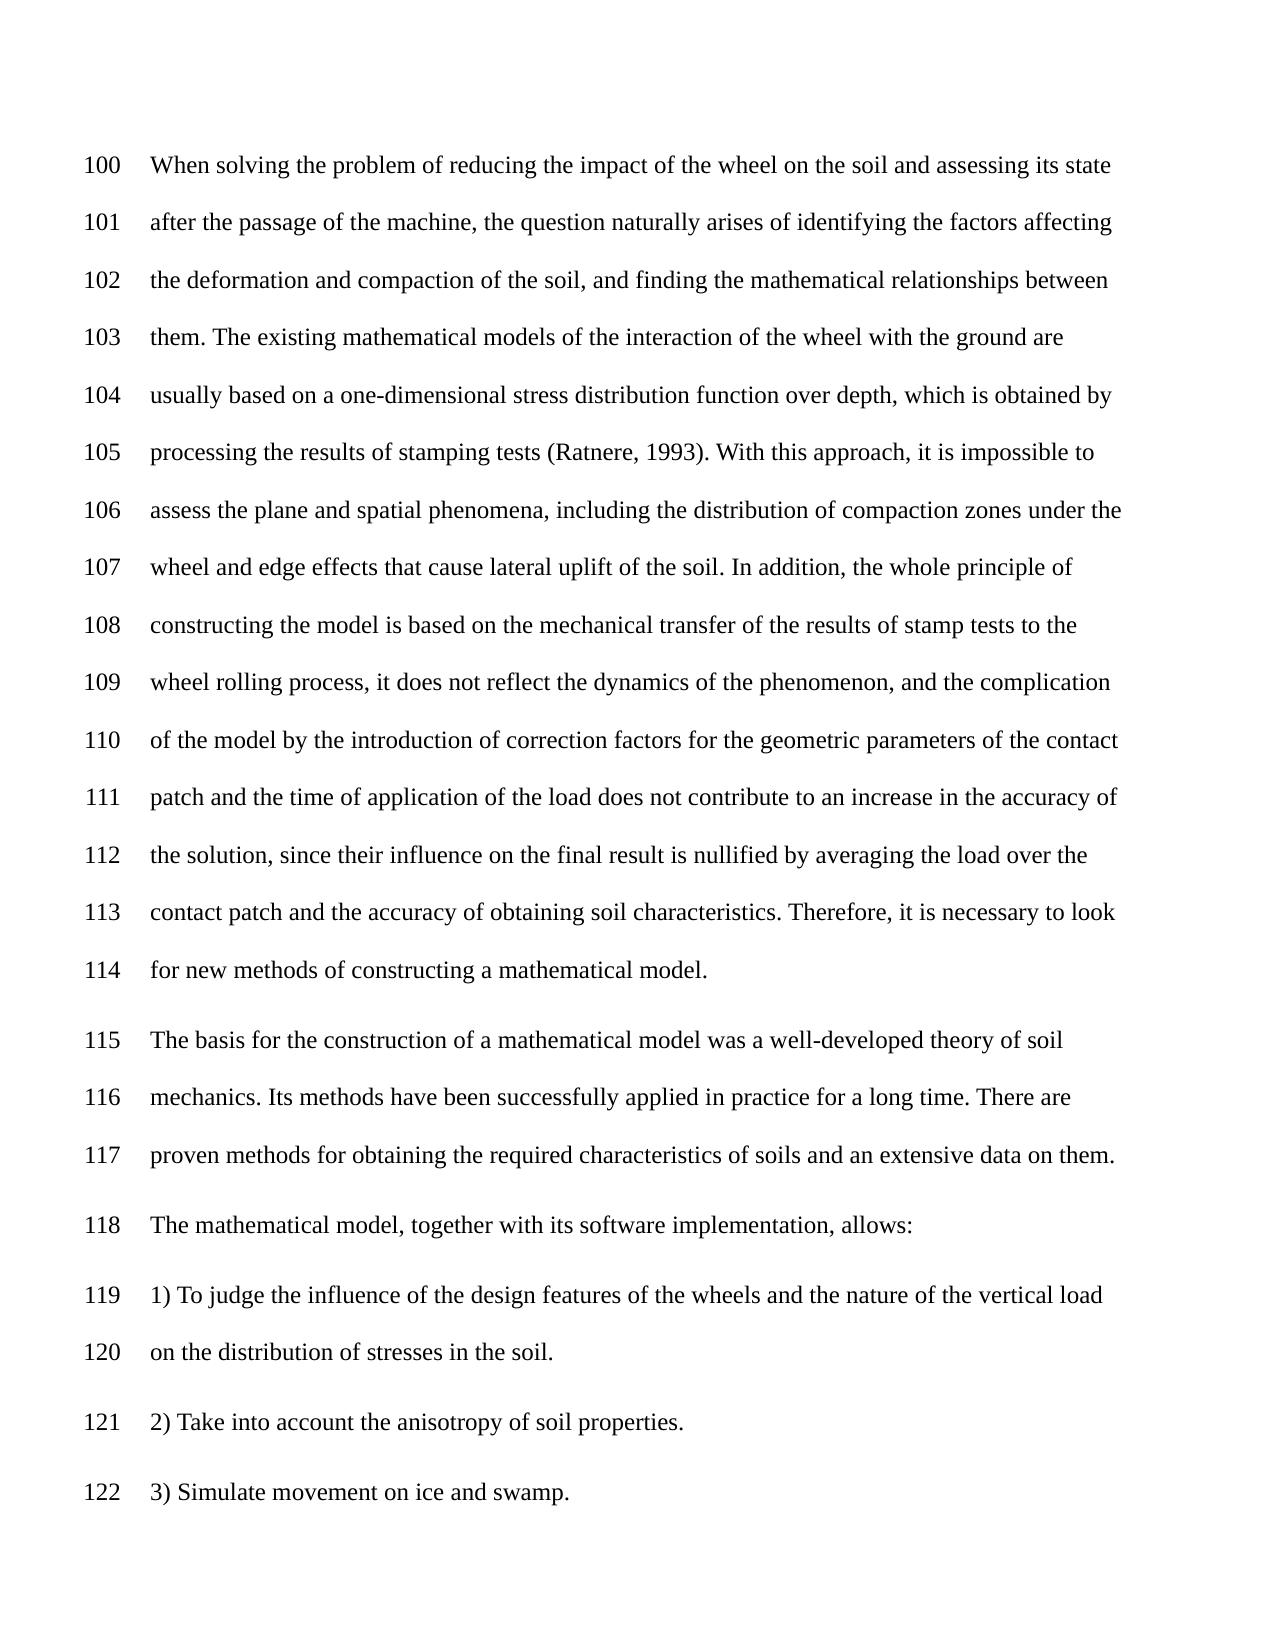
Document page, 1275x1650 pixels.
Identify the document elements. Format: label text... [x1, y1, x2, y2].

text 1) To judge the influence of the design features of the wheels and the nature of the vertical load on the distribution of stresses in the soil. [150, 1280, 1125, 1366]
text The basis for the construction of a mathematical model was a well-developed theory of soil mechanics. Its methods have been successfully applied in practice for a long time. There are proven methods for obtaining the required characteristics of soils and an extensive data on them. [150, 1025, 1125, 1169]
text 2) Take into account the anisotropy of soil properties. [150, 1407, 1125, 1436]
text When solving the problem of reducing the impact of the wheel on the soil and assessing its state after the passage of the machine, the question naturally arises of identifying the factors affecting the deformation and compaction of the soil, and finding the mathematical relationships between them. The existing mathematical models of the interaction of the wheel with the ground are usually based on a one-dimensional stress distribution function over depth, which is obtained by processing the results of stamping tests (Ratnere, 1993). With this approach, it is impossible to assess the plane and spatial phenomena, including the distribution of compaction zones under the wheel and edge effects that cause lateral uplift of the soil. In addition, the whole principle of constructing the model is based on the mechanical transfer of the results of stamp tests to the wheel rolling process, it does not reflect the dynamics of the phenomenon, and the complication of the model by the introduction of correction factors for the geometric parameters of the contact patch and the time of application of the load does not contribute to an increase in the accuracy of the solution, since their influence on the final result is nullified by averaging the load over the contact patch and the accuracy of obtaining soil characteristics. Therefore, it is necessary to look for new methods of constructing a mathematical model. [150, 150, 1125, 984]
text 3) Simulate movement on ice and swamp. [150, 1477, 1125, 1506]
text The mathematical model, together with its software implementation, allows: [150, 1210, 1125, 1239]
